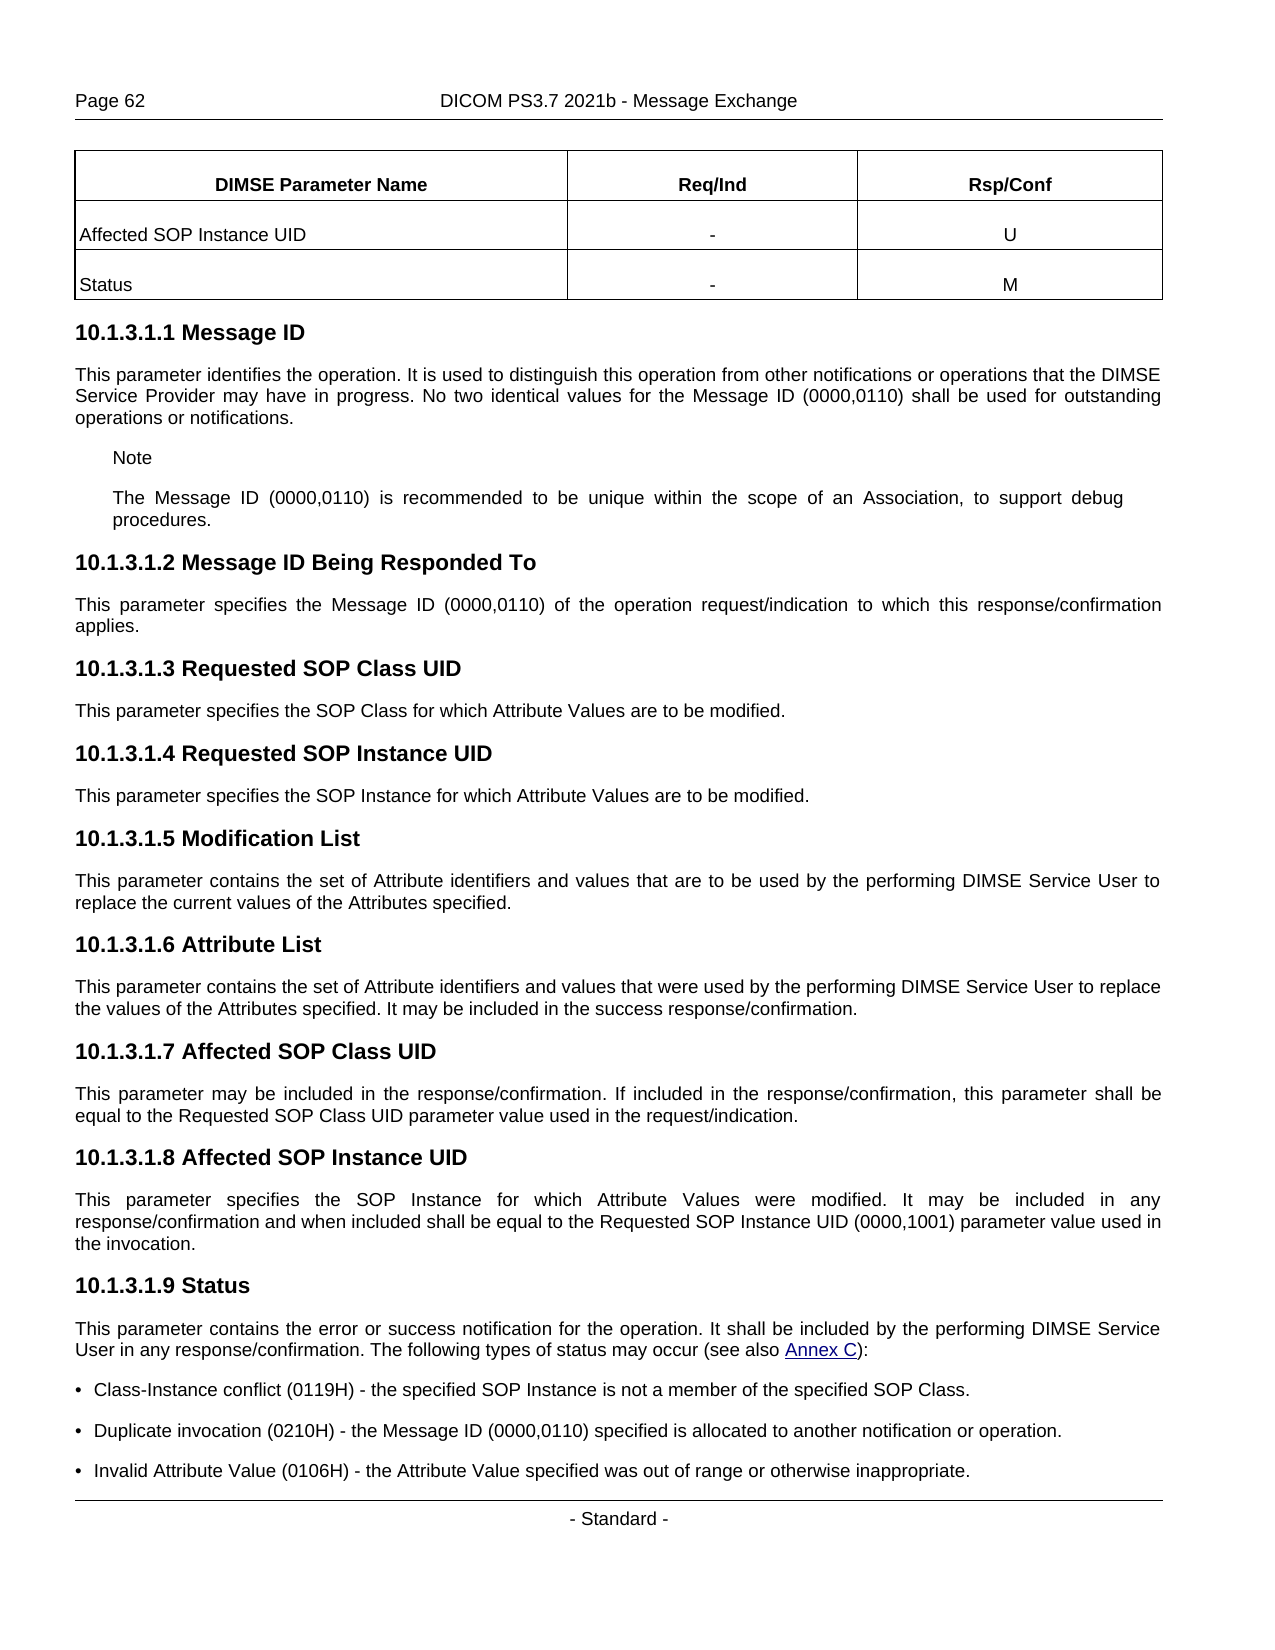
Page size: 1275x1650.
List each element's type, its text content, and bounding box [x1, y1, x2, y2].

text • Duplicate invocation (0210H) - the Message ID (0000,0110) specified is allocated to another notification or operation. [75, 1419, 1162, 1441]
text 10.1.3.1.6 Attribute List [75, 932, 1162, 958]
table_cell Affected SOP Instance UID [76, 201, 567, 249]
text This parameter specifies the SOP Class for which Attribute Values are to be modified. [75, 700, 1162, 722]
text 10.1.3.1.4 Requested SOP Instance UID [75, 740, 1162, 766]
table_cell Status [76, 250, 567, 299]
text This parameter contains the set of Attribute identifiers and values that are to be used by the performing DIMSE Service User to replace the current values of the Attributes specified. [75, 870, 1162, 913]
text 10.1.3.1.1 Message ID [75, 319, 1162, 345]
table_header Rsp/Conf [858, 151, 1162, 200]
text This parameter identifies the operation. It is used to distinguish this operation from other notifications or operations that the DIMSE Service Provider may have in progress. No two identical values for the Message ID (0000,0110) shall be used for outstanding operations or notifications. [75, 363, 1162, 428]
text This parameter may be included in the response/confirmation. If included in the response/confirmation, this parameter shall be equal to the Requested SOP Class UID parameter value used in the request/indication. [75, 1083, 1162, 1126]
text 10.1.3.1.2 Message ID Being Responded To [75, 549, 1162, 575]
text • Invalid Attribute Value (0106H) - the Attribute Value specified was out of range or otherwise inappropriate. [75, 1460, 1162, 1481]
text 10.1.3.1.5 Modification List [75, 825, 1162, 851]
table_cell U [858, 201, 1162, 249]
text This parameter contains the error or success notification for the operation. It shall be included by the performing DIMSE Service User in any response/confirmation. The following types of status may occur (see also Annex C): [75, 1317, 1162, 1360]
text This parameter specifies the Message ID (0000,0110) of the operation request/indication to which this response/confirmation applies. [75, 594, 1162, 637]
text • Class-Instance conflict (0119H) - the specified SOP Instance is not a member of the specified SOP Class. [75, 1379, 1162, 1401]
text This parameter specifies the SOP Instance for which Attribute Values were modified. It may be included in any response/confirmation and when included shall be equal to the Requested SOP Instance UID (0000,1001) parameter value used in the invocation. [75, 1189, 1162, 1254]
table_cell M [858, 250, 1162, 299]
text 10.1.3.1.8 Affected SOP Instance UID [75, 1145, 1162, 1171]
text Note [112, 447, 1125, 468]
text This parameter specifies the SOP Instance for which Attribute Values are to be modified. [75, 785, 1162, 807]
text 10.1.3.1.7 Affected SOP Class UID [75, 1038, 1162, 1064]
text 10.1.3.1.9 Status [75, 1273, 1162, 1298]
table_cell - [568, 201, 857, 249]
text This parameter contains the set of Attribute identifiers and values that were used by the performing DIMSE Service User to replace the values of the Attributes specified. It may be included in the success response/confirmation. [75, 976, 1162, 1019]
table_header DIMSE Parameter Name [76, 151, 567, 200]
text 10.1.3.1.3 Requested SOP Class UID [75, 656, 1162, 681]
text The Message ID (0000,0110) is recommended to be unique within the scope of an Association, to support debug procedures. [112, 487, 1125, 530]
table_cell - [568, 250, 857, 299]
table_header Req/Ind [568, 151, 857, 200]
